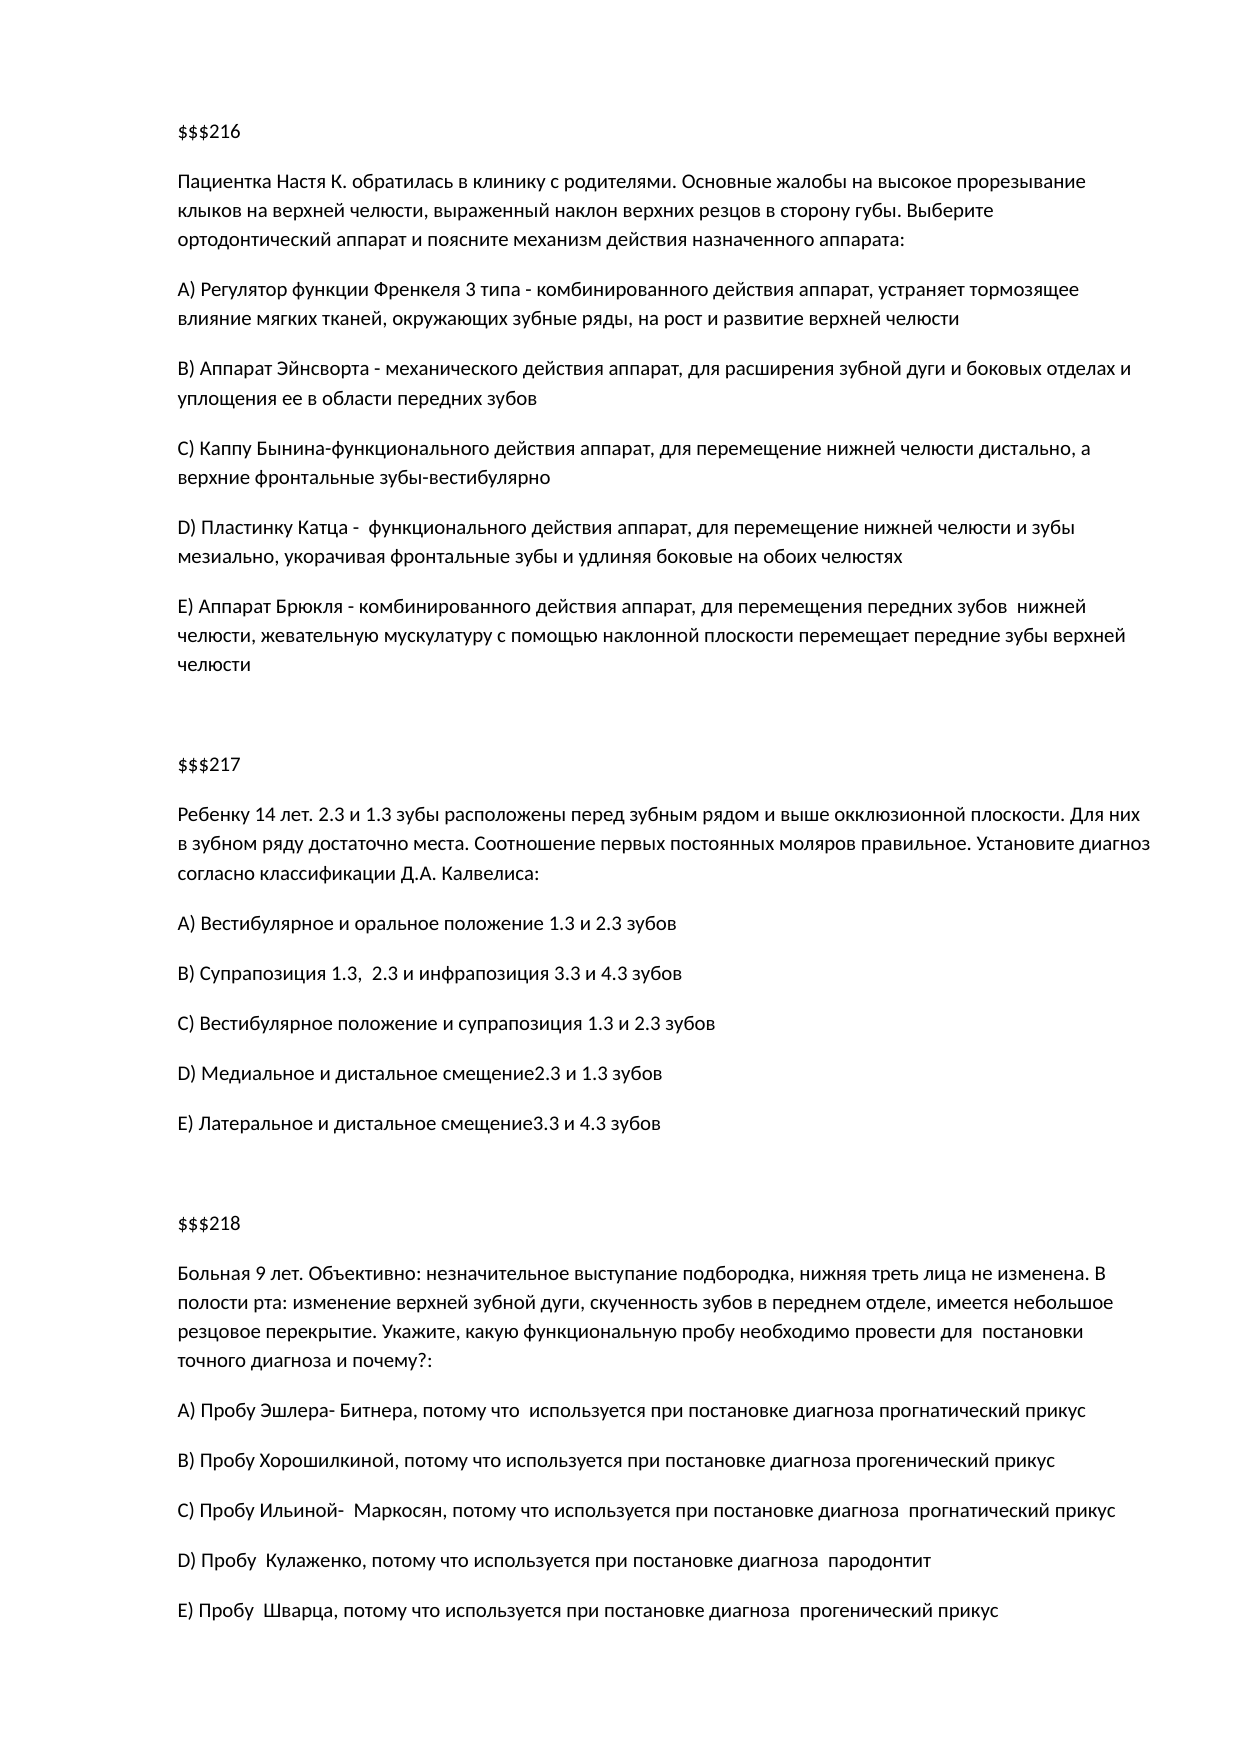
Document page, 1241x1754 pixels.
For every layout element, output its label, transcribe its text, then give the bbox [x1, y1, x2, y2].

text $$$216 [177, 118, 1152, 143]
text Е) Латеральное и дистальное смещение3.3 и 4.3 зубов [177, 1110, 1152, 1135]
text Ребенку 14 лет. 2.3 и 1.3 зубы расположены перед зубным рядом и выше окклюзионной плоскости. Для них в зубном ряду достаточно места. Соотношение первых постоянных моляров правильное. Установите диагноз согласно классификации Д.А. Калвелиса: [177, 801, 1152, 885]
text С) Вестибулярное положение и супрапозиция 1.3 и 2.3 зубов [177, 1010, 1152, 1035]
text В) Супрапозиция 1.3, 2.3 и инфрапозиция 3.3 и 4.3 зубов [177, 960, 1152, 985]
text C) Каппу Бынина-функционального действия аппарат, для перемещение нижней челюсти дистально, а верхние фронтальные зубы-вестибулярно [177, 435, 1152, 489]
text Пациентка Настя К. обратилась в клинику с родителями. Основные жалобы на высокое прорезывание клыков на верхней челюсти, выраженный наклон верхних резцов в сторону губы. Выберите ортодонтический аппарат и поясните механизм действия назначенного аппарата: [177, 168, 1152, 252]
text А) Пробу Эшлера- Битнера, потому что используется при постановке диагноза прогнатический прикус [177, 1397, 1152, 1423]
text B) Аппарат Эйнсворта - механического действия аппарат, для расширения зубной дуги и боковых отделах и уплощения ее в области передних зубов [177, 356, 1152, 410]
text $$$218 [177, 1210, 1152, 1235]
text Больная 9 лет. Объективно: незначительное выступание подбородка, нижняя треть лица не изменена. В полости рта: изменение верхней зубной дуги, скученность зубов в переднем отделе, имеется небольшое резцовое перекрытие. Укажите, какую функциональную пробу необходимо провести для постановки точного диагноза и почему?: [177, 1260, 1152, 1373]
text E) Аппарат Брюкля - комбинированного действия аппарат, для перемещения передних зубов нижней челюсти, жевательную мускулатуру с помощью наклонной плоскости перемещает передние зубы верхней челюсти [177, 593, 1152, 677]
text В) Пробу Хорошилкиной, потому что используется при постановке диагноза прогенический прикус [177, 1447, 1152, 1473]
text D) Пластинку Катца - функционального действия аппарат, для перемещение нижней челюсти и зубы мезиально, укорачивая фронтальные зубы и удлиняя боковые на обоих челюстях [177, 514, 1152, 568]
text D) Медиальное и дистальное смещение2.3 и 1.3 зубов [177, 1060, 1152, 1085]
text С) Пробу Ильиной- Маркосян, потому что используется при постановке диагноза прогнатический прикус [177, 1497, 1152, 1523]
text $$$217 [177, 751, 1152, 777]
text D) Пробу Кулаженко, потому что используется при постановке диагноза пародонтит [177, 1547, 1152, 1573]
text Е) Пробу Шварца, потому что используется при постановке диагноза прогенический прикус [177, 1597, 1152, 1623]
text А) Вестибулярное и оральное положение 1.3 и 2.3 зубов [177, 910, 1152, 935]
text A) Регулятор функции Френкеля 3 типа - комбинированного действия аппарат, устраняет тормозящее влияние мягких тканей, окружающих зубные ряды, на рост и развитие верхней челюсти [177, 276, 1152, 331]
